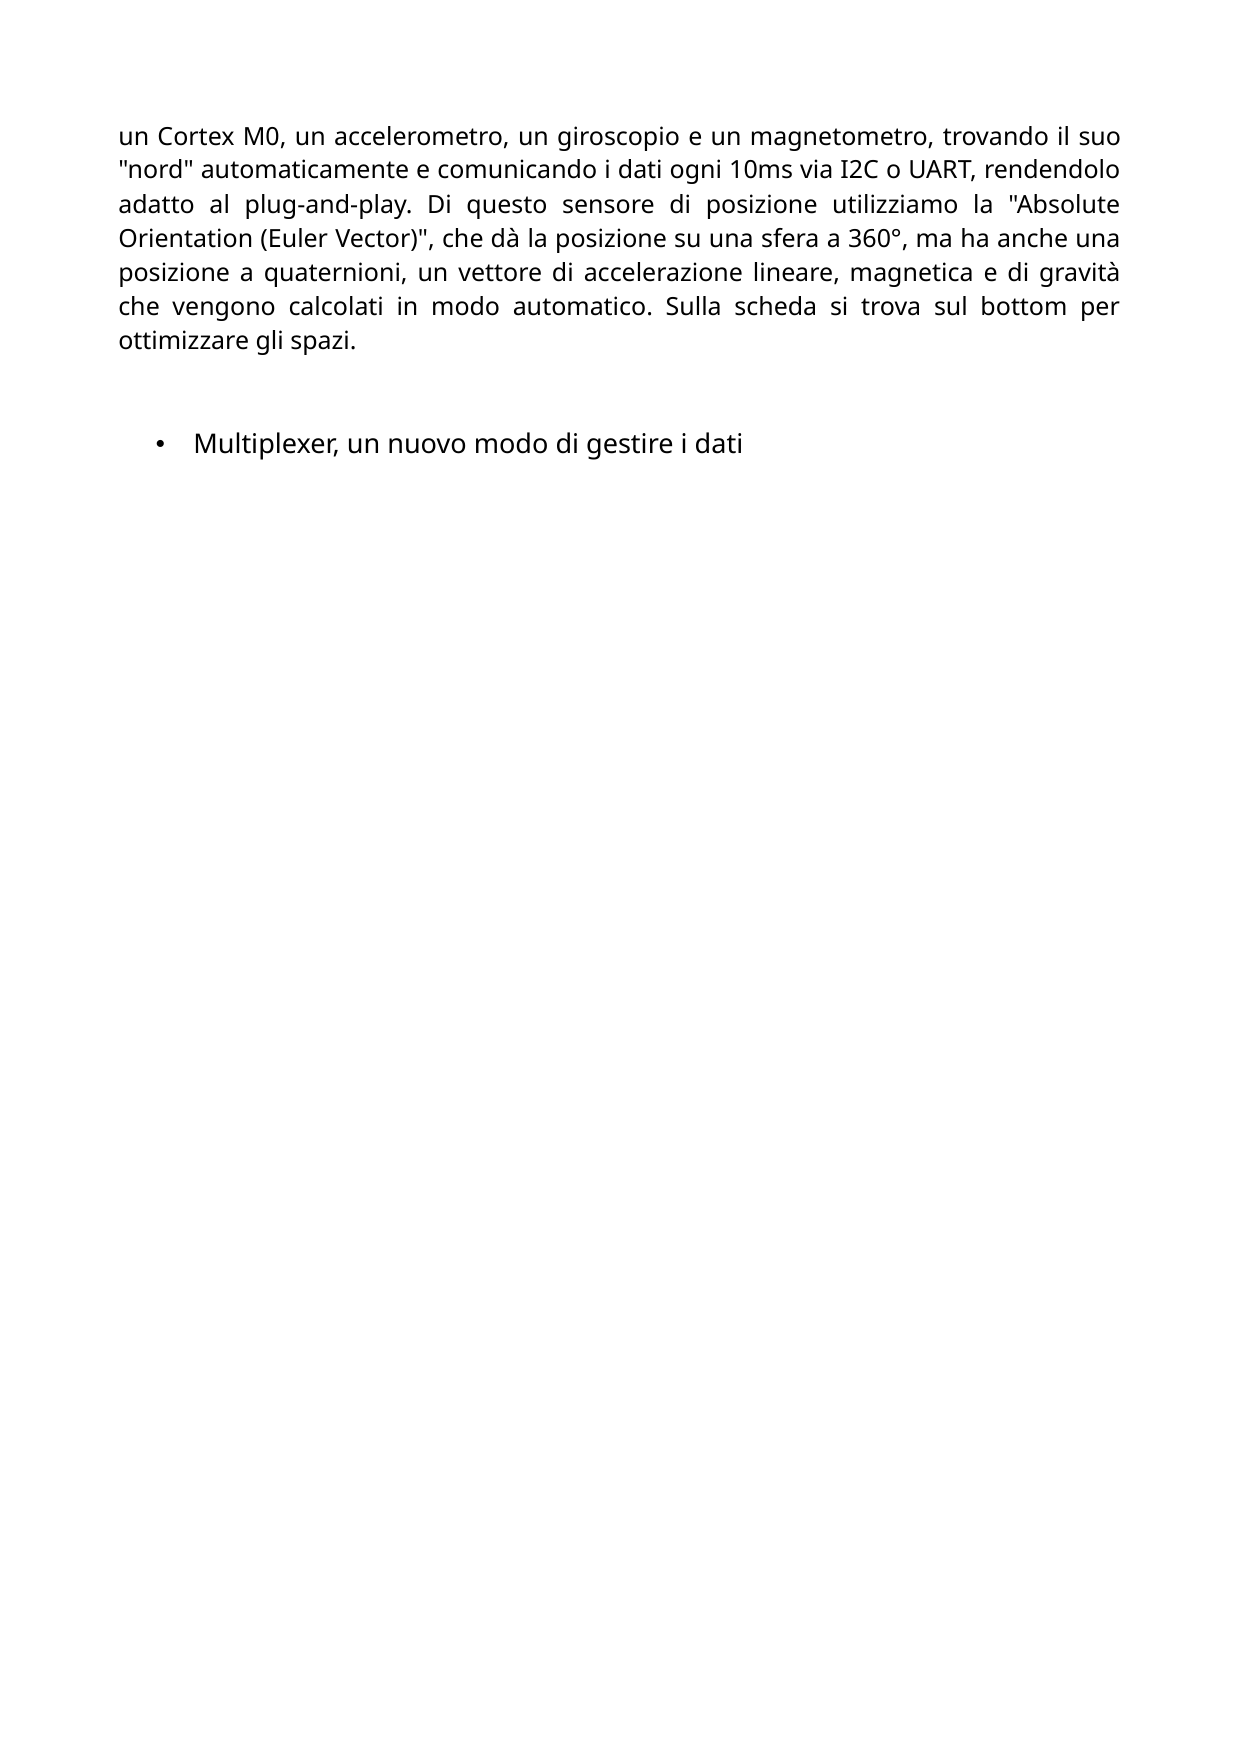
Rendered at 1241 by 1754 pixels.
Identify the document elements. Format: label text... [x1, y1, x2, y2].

list Multiplexer, un nuovo modo di gestire i dati [156, 425, 1122, 462]
text un Cortex M0, un accelerometro, un giroscopio e un magnetometro, trovando il suo "nord" automaticamente e comunicando i dati ogni 10ms via I2C o UART, rendendolo adatto al plug-and-play. Di questo sensore di posizione utilizziamo la "Absolute Orientation (Euler Vector)", che dà la posizione su una sfera a 360°, ma ha anche una posizione a quaternioni, un vettore di accelerazione lineare, magnetica e di gravità che vengono calcolati in modo automatico. Sulla scheda si trova sul bottom per ottimizzare gli spazi. [118, 118, 1122, 357]
